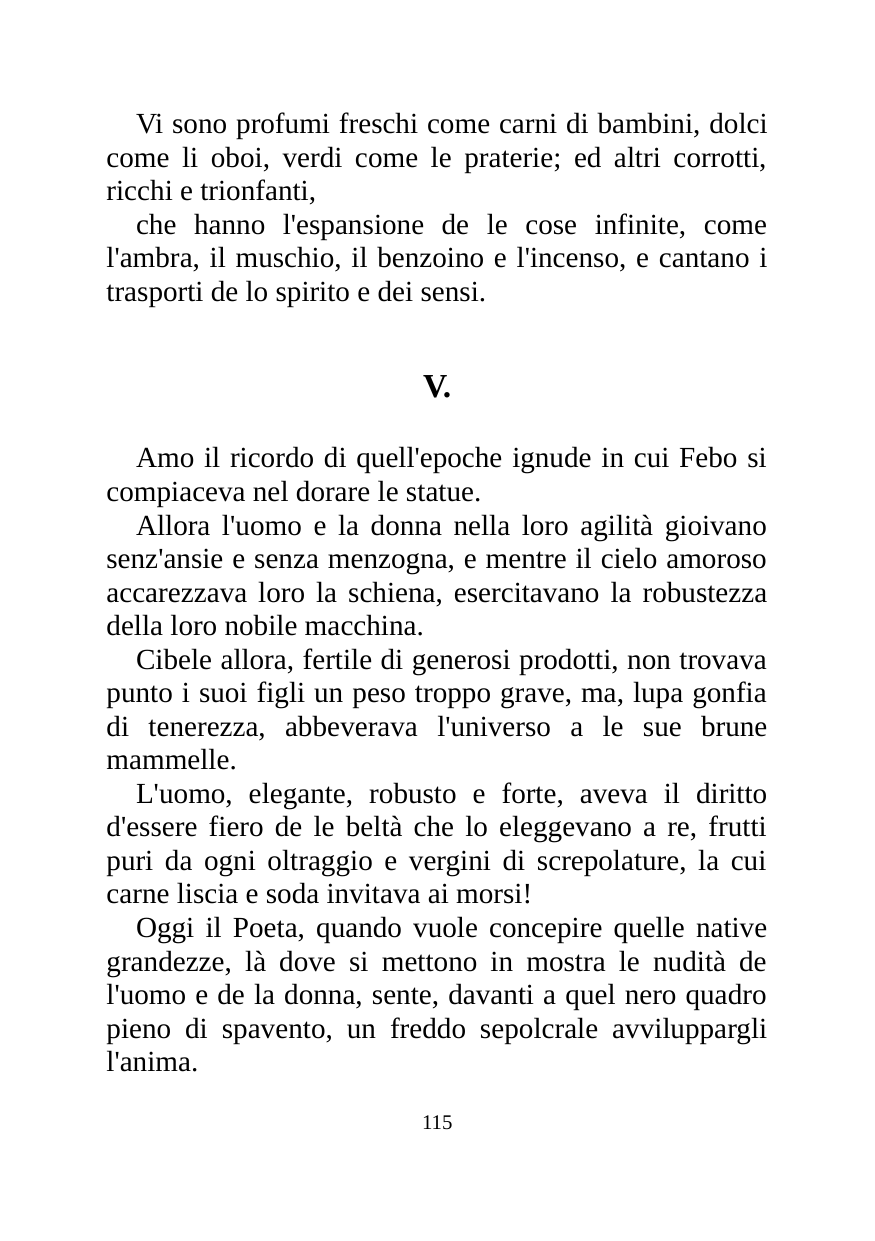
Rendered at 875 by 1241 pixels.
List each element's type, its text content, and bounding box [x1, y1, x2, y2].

text Vi sono profumi freschi come carni di bambini, dolci come li oboi, verdi come le praterie; ed altri corrotti, ricchi e trionfanti, [106, 106, 768, 207]
text Oggi il Poeta, quando vuole concepire quelle native grandezze, là dove si mettono in mostra le nudità de l'uomo e de la donna, sente, davanti a quel nero quadro pieno di spavento, un freddo sepolcrale avviluppargli l'anima. [106, 910, 768, 1078]
text L'uomo, elegante, robusto e forte, aveva il diritto d'essere fiero de le beltà che lo eleggevano a re, frutti puri da ogni oltraggio e vergini di screpolature, la cui carne liscia e soda invitava ai morsi! [106, 776, 768, 910]
text Allora l'uomo e la donna nella loro agilità gioivano senz'ansie e senza menzogna, e mentre il cielo amoroso accarezzava loro la schiena, esercitavano la robustezza della loro nobile macchina. [106, 508, 768, 642]
text che hanno l'espansione de le cose infinite, come l'ambra, il muschio, il benzoino e l'incenso, e cantano i trasporti de lo spirito e dei sensi. [106, 207, 768, 307]
text Amo il ricordo di quell'epoche ignude in cui Febo si compiaceva nel dorare le statue. [106, 441, 768, 508]
subtitle V. [106, 367, 768, 405]
text Cibele allora, fertile di generosi prodotti, non trovava punto i suoi figli un peso troppo grave, ma, lupa gonfia di tenerezza, abbeverava l'universo a le sue brune mammelle. [106, 642, 768, 776]
